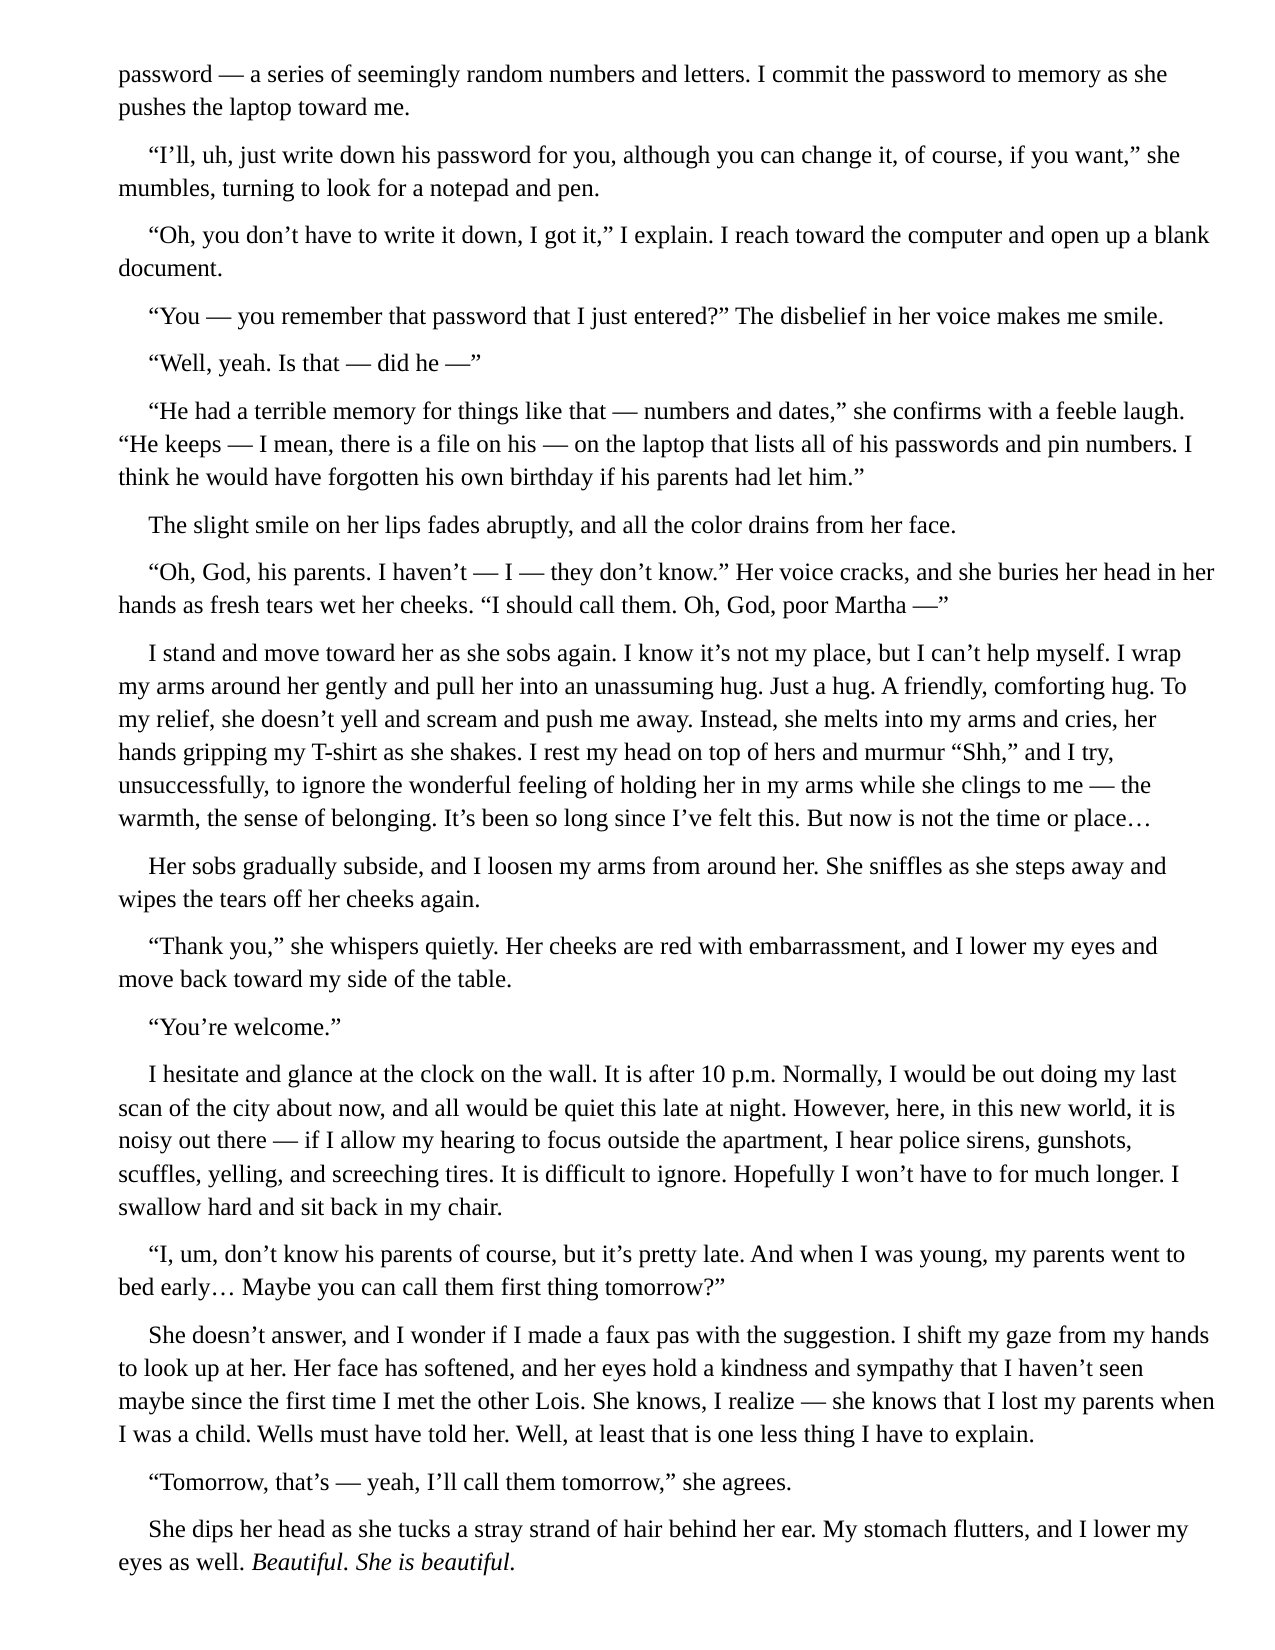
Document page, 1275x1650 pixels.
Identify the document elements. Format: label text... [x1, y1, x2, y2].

text “Oh, you don’t have to write it down, I got it,” I explain. I reach toward the computer and open up a blank document. [118, 220, 1216, 282]
text “I’ll, uh, just write down his password for you, although you can change it, of course, if you want,” she mumbles, turning to look for a notepad and pen. [118, 140, 1216, 201]
text She doesn’t answer, and I wonder if I made a faux pas with the suggestion. I shift my gaze from my hands to look up at her. Her face has softened, and her eyes hold a kindness and sympathy that I haven’t seen maybe since the first time I met the other Lois. She knows, I realize — she knows that I lost my parents when I was a child. Wells must have told her. Well, at least that is one less thing I have to explain. [118, 1320, 1216, 1448]
text password — a series of seemingly random numbers and letters. I commit the password to memory as she pushes the laptop toward me. [118, 59, 1216, 121]
text “I, um, don’t know his parents of course, but it’s pretty late. And when I was young, my parents went to bed early… Maybe you can call them first thing tomorrow?” [118, 1239, 1216, 1301]
text I hesitate and glance at the clock on the wall. It is after 10 p.m. Normally, I would be out doing my last scan of the city about now, and all would be quiet this late at night. However, here, in this new world, it is noisy out there — if I allow my hearing to focus outside the apartment, I hear police sirens, gunshots, scuffles, yelling, and screeching tires. It is difficult to ignore. Hopefully I won’t have to for much longer. I swallow hard and sit back in my chair. [118, 1059, 1216, 1220]
text She dips her head as she tucks a stray strand of hair behind her ear. My stomach flutters, and I lower my eyes as well. Beautiful. She is beautiful. [118, 1514, 1216, 1576]
text “You — you remember that password that I just entered?” The disbelief in her voice makes me smile. [118, 301, 1216, 330]
text “You’re welcome.” [118, 1012, 1216, 1041]
text “He had a terrible memory for things like that — numbers and dates,” she confirms with a feeble laugh. “He keeps — I mean, there is a file on his — on the laptop that lists all of his passwords and pin numbers. I think he would have forgotten his own birthday if his parents had let him.” [118, 396, 1216, 491]
text “Well, yeah. Is that — did he —” [118, 348, 1216, 377]
text “Oh, God, his parents. I haven’t — I — they don’t know.” Her voice cracks, and she buries her head in her hands as fresh tears wet her cheeks. “I should call them. Oh, God, poor Martha —” [118, 557, 1216, 619]
text Her sobs gradually subside, and I loosen my arms from around her. She sniffles as she steps away and wipes the tears off her cheeks again. [118, 851, 1216, 912]
text “Thank you,” she whispers quietly. Her cheeks are red with embarrassment, and I lower my eyes and move back toward my side of the table. [118, 931, 1216, 993]
text “Tomorrow, that’s — yeah, I’ll call them tomorrow,” she agrees. [118, 1467, 1216, 1495]
text The slight smile on her lips fades abruptly, and all the color drains from her face. [118, 510, 1216, 538]
text I stand and move toward her as she sobs again. I know it’s not my place, but I can’t help myself. I wrap my arms around her gently and pull her into an unassuming hug. Just a hug. A friendly, comforting hug. To my relief, she doesn’t yell and scream and push me away. Instead, she melts into my arms and cries, her hands gripping my T-shirt as she shakes. I rest my head on top of hers and murmur “Shh,” and I try, unsuccessfully, to ignore the wonderful feeling of holding her in my arms while she clings to me — the warmth, the sense of belonging. It’s been so long since I’ve felt this. But now is not the time or place… [118, 638, 1216, 832]
